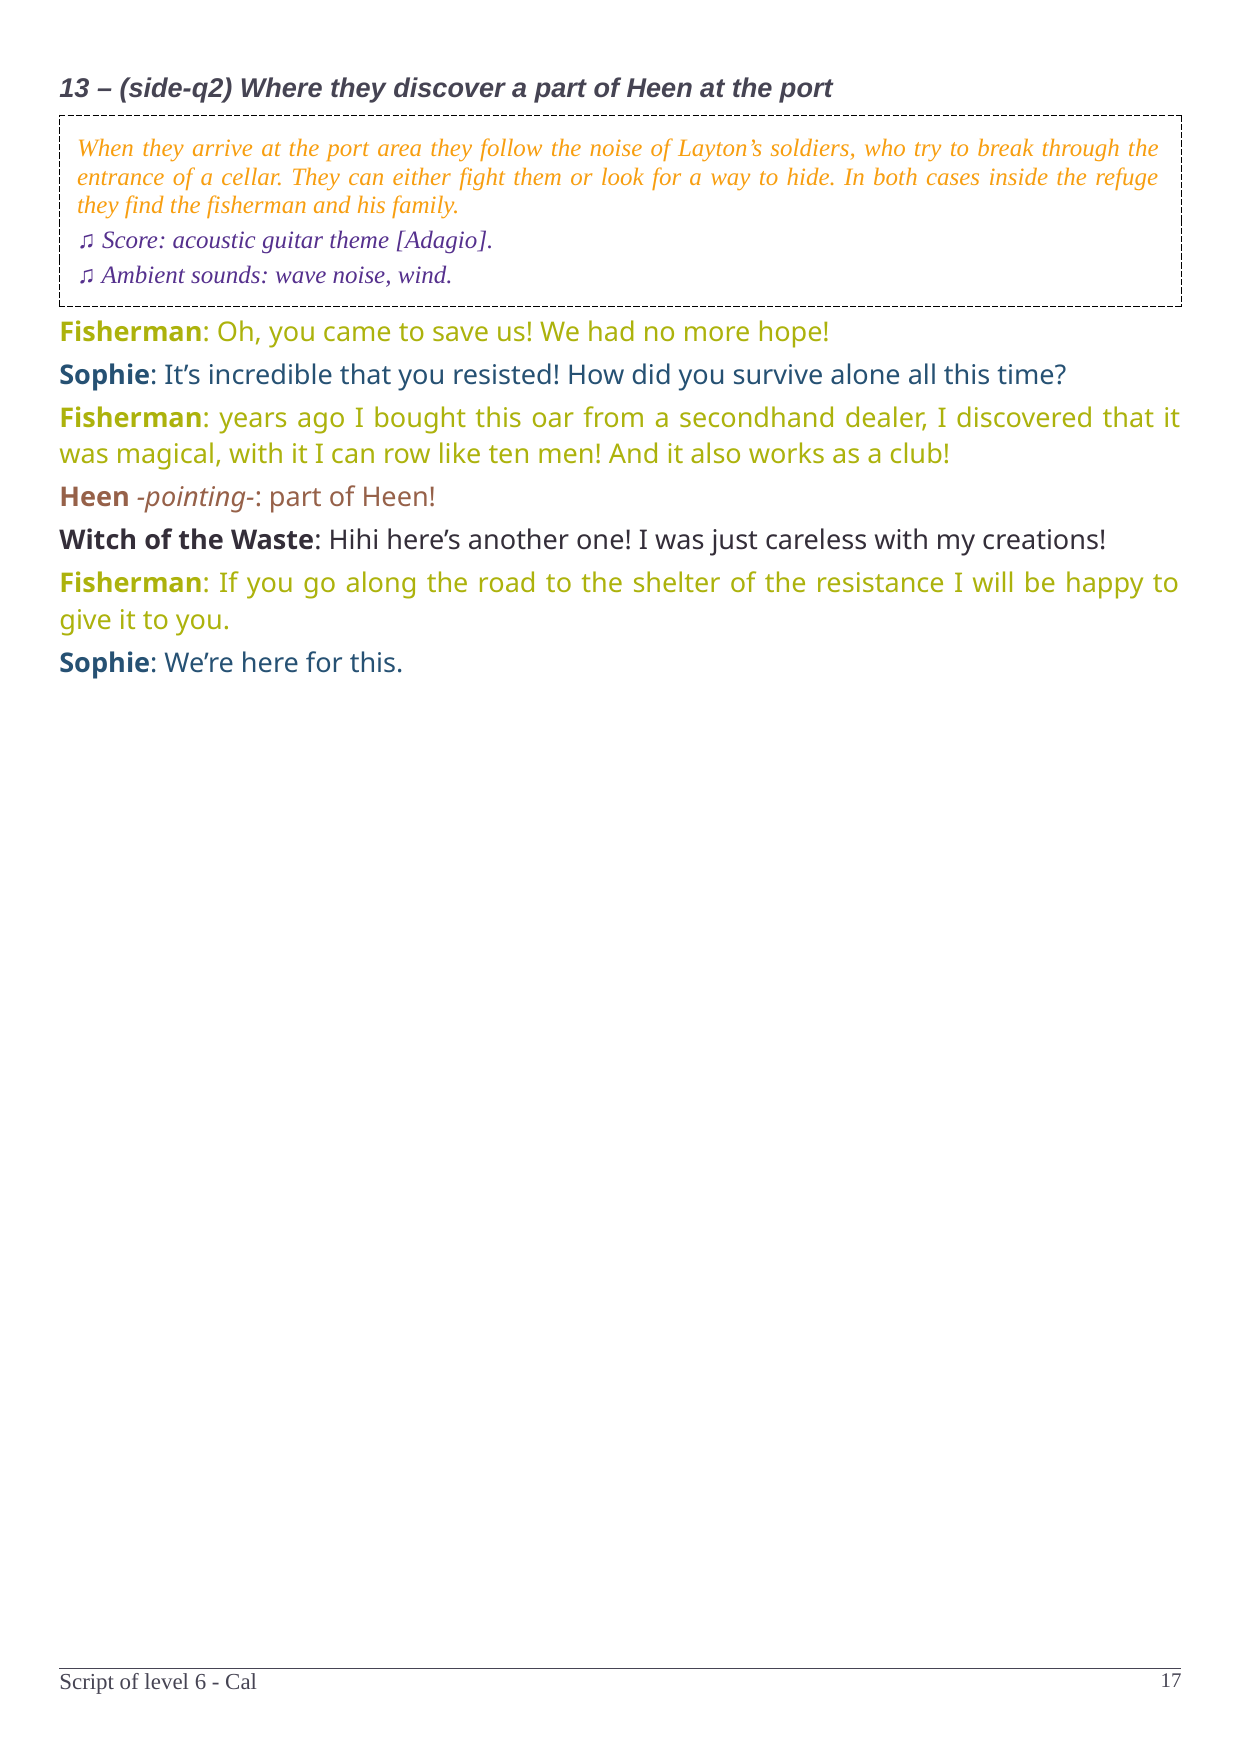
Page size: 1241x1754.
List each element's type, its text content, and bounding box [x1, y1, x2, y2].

text Fisherman: If you go along the road to the shelter of the resistance I will be happy to give it to you. [59, 563, 1181, 637]
text ♫ Ambient sounds: wave noise, wind. [59, 242, 1181, 307]
text Sophie: It’s incredible that you resisted! How did you survive alone all this time? [59, 355, 1181, 392]
text ♫ Score: acoustic guitar theme [Adagio]. [59, 207, 1181, 242]
text When they arrive at the port area they follow the noise of Layton’s soldiers, who try to break through the entrance of a cellar. They can either fight them or look for a way to hide. In both cases inside the refuge they find the fisherman and his family. [59, 115, 1181, 207]
text Heen -pointing-: part of Heen! [59, 478, 1181, 515]
subtitle 13 – (side-q2) Where they discover a part of Heen at the port [59, 72, 1181, 103]
text Fisherman: Oh, you came to save us! We had no more hope! [59, 312, 1181, 349]
text Sophie: We’re here for this. [59, 643, 1181, 680]
text Fisherman: years ago I bought this oar from a secondhand dealer, I discovered that it was magical, with it I can row like ten men! And it also works as a club! [59, 398, 1181, 472]
text Witch of the Waste: Hihi here’s another one! I was just careless with my creations! [59, 521, 1181, 557]
